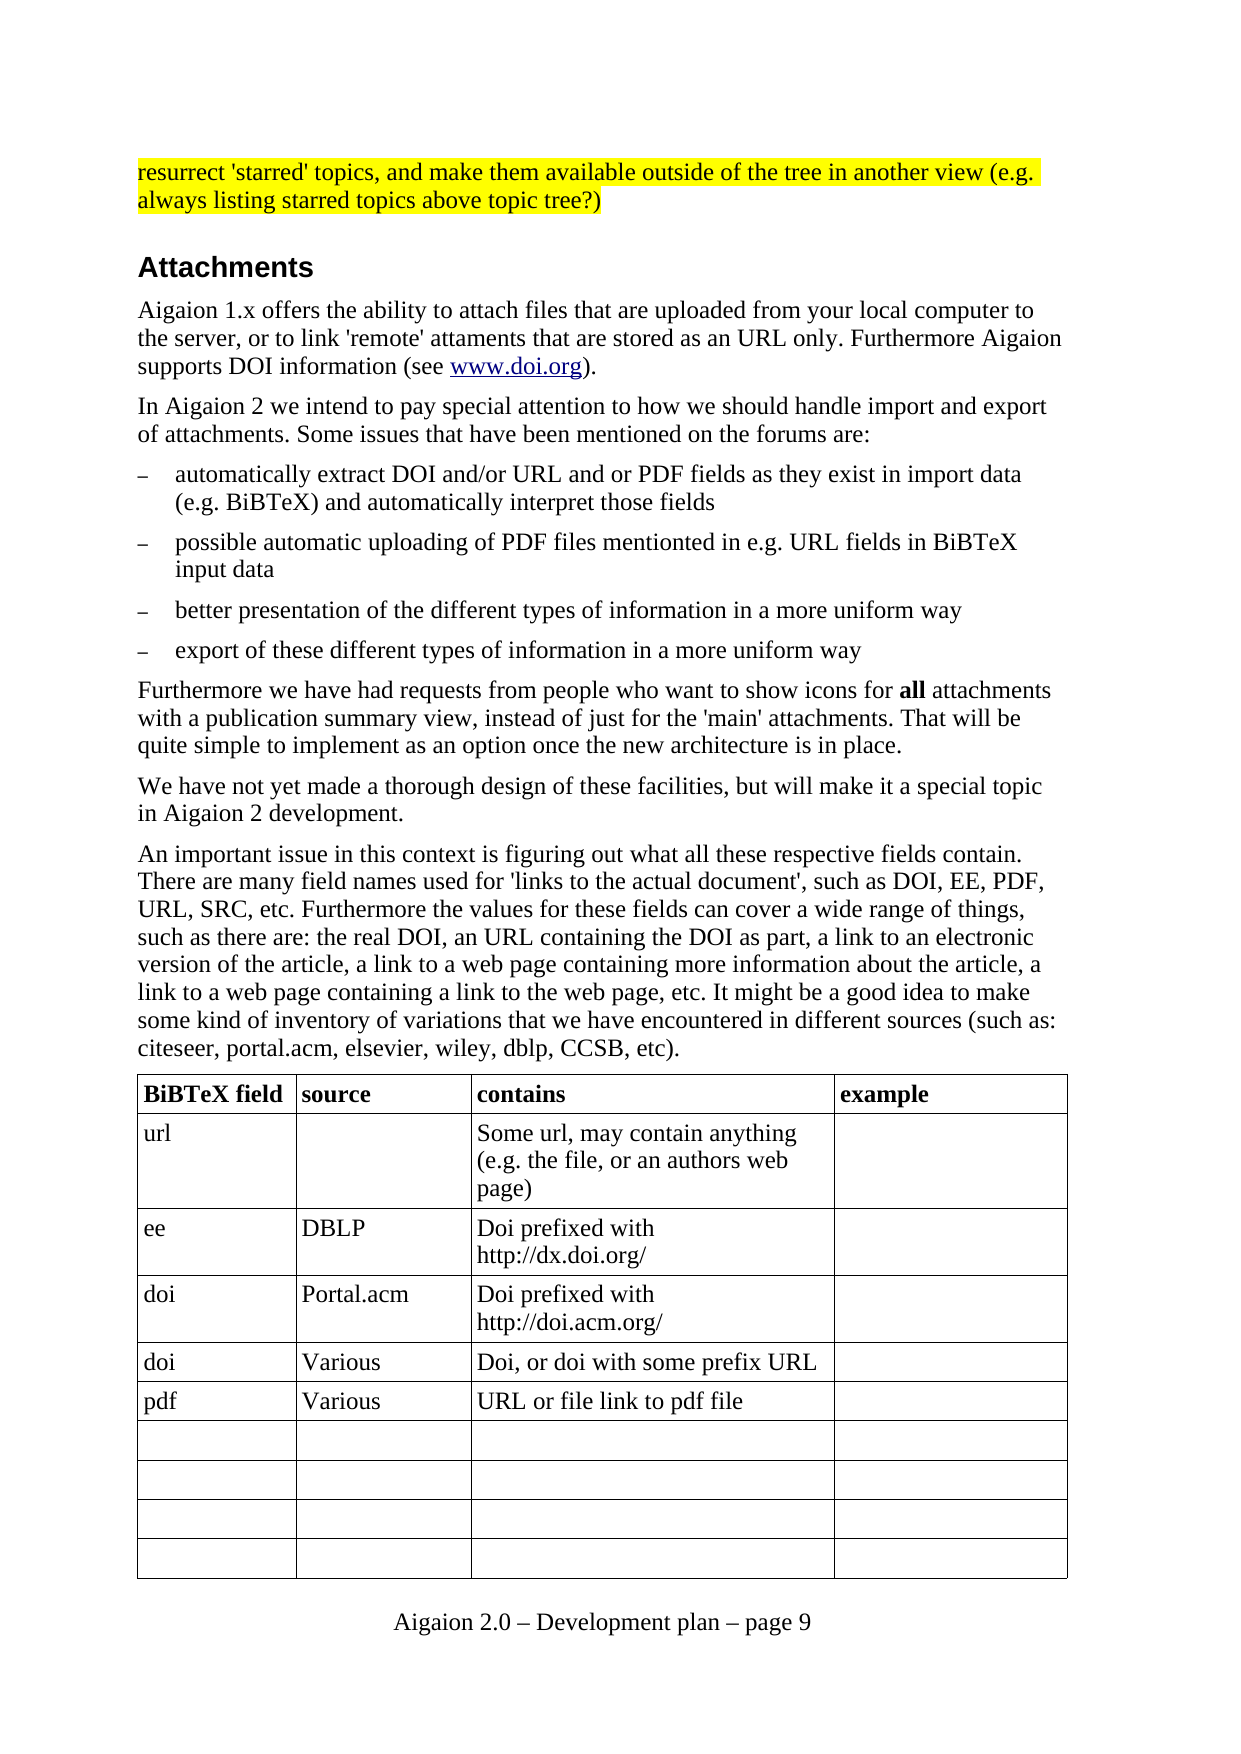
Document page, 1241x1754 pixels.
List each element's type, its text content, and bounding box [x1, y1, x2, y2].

table_cell doi [138, 1276, 296, 1342]
table_cell Some url, may contain anything (e.g. the file, or an authors web page) [472, 1114, 834, 1208]
text Furthermore we have had requests from people who want to show icons for all attachments with a publication summary view, instead of just for the 'main' attachments. That will be quite simple to implement as an option once the new architecture is in place. [137, 676, 1067, 759]
table_cell [835, 1461, 1067, 1499]
text In Aigaion 2 we intend to pay special attention to how we should handle import and export of attachments. Some issues that have been mentioned on the forums are: [137, 392, 1067, 447]
list automatically extract DOI and/or URL and or PDF fields as they exist in import data (e.g. BiBTeX) and automatically interpret those fields [137, 460, 1067, 515]
table_header example [835, 1075, 1067, 1113]
table_cell [835, 1209, 1067, 1275]
subtitle Attachments [137, 251, 1067, 284]
table_cell [297, 1421, 471, 1459]
table_cell [297, 1500, 471, 1538]
table_cell Portal.acm [297, 1276, 471, 1342]
table_cell DBLP [297, 1209, 471, 1275]
table_cell [297, 1461, 471, 1499]
table_cell doi [138, 1343, 296, 1381]
table_cell [472, 1421, 834, 1459]
table_cell [472, 1539, 834, 1577]
table_cell [138, 1539, 296, 1577]
table_cell [835, 1539, 1067, 1577]
table_cell [835, 1276, 1067, 1342]
table_cell Doi prefixed with http://dx.doi.org/ [472, 1209, 834, 1275]
text resurrect 'starred' topics, and make them available outside of the tree in another view (e.g. always listing starred topics above topic tree?) [137, 158, 1067, 214]
text Aigaion 1.x offers the ability to attach files that are uploaded from your local computer to the server, or to link 'remote' attaments that are stored as an URL only. Furthermore Aigaion supports DOI information (see www.doi.org). [137, 296, 1067, 379]
table_cell url [138, 1114, 296, 1208]
table_cell [138, 1421, 296, 1459]
table_cell [835, 1382, 1067, 1420]
table_cell [472, 1461, 834, 1499]
table_cell URL or file link to pdf file [472, 1382, 834, 1420]
table_header source [297, 1075, 471, 1113]
table_cell ee [138, 1209, 296, 1275]
table_cell Various [297, 1382, 471, 1420]
list possible automatic uploading of PDF files mentionted in e.g. URL fields in BiBTeX input data [137, 528, 1067, 583]
table_cell Various [297, 1343, 471, 1381]
table_cell Doi, or doi with some prefix URL [472, 1343, 834, 1381]
list better presentation of the different types of information in a more uniform way [137, 596, 1067, 623]
table_cell [297, 1539, 471, 1577]
text An important issue in this context is figuring out what all these respective fields contain. There are many field names used for 'links to the actual document', such as DOI, EE, PDF, URL, SRC, etc. Furthermore the values for these fields can cover a wide range of things, such as there are: the real DOI, an URL containing the DOI as part, a link to an electronic version of the article, a link to a web page containing more information about the article, a link to a web page containing a link to the web page, etc. It might be a good idea to make some kind of inventory of variations that we have encountered in different sources (such as: citeseer, portal.acm, elsevier, wiley, dblp, CCSB, etc). [137, 840, 1067, 1061]
table_cell Doi prefixed with http://doi.acm.org/ [472, 1276, 834, 1342]
table_cell [138, 1500, 296, 1538]
text We have not yet made a thorough design of these facilities, but will make it a special topic in Aigaion 2 development. [137, 772, 1067, 827]
table_cell [835, 1114, 1067, 1208]
table_header contains [472, 1075, 834, 1113]
table_cell [835, 1421, 1067, 1459]
table_cell pdf [138, 1382, 296, 1420]
table_header BiBTeX field [138, 1075, 296, 1113]
table_cell [297, 1114, 471, 1208]
table_cell [138, 1461, 296, 1499]
table_cell [835, 1343, 1067, 1381]
table_cell [472, 1500, 834, 1538]
table_cell [835, 1500, 1067, 1538]
list export of these different types of information in a more uniform way [137, 636, 1067, 664]
